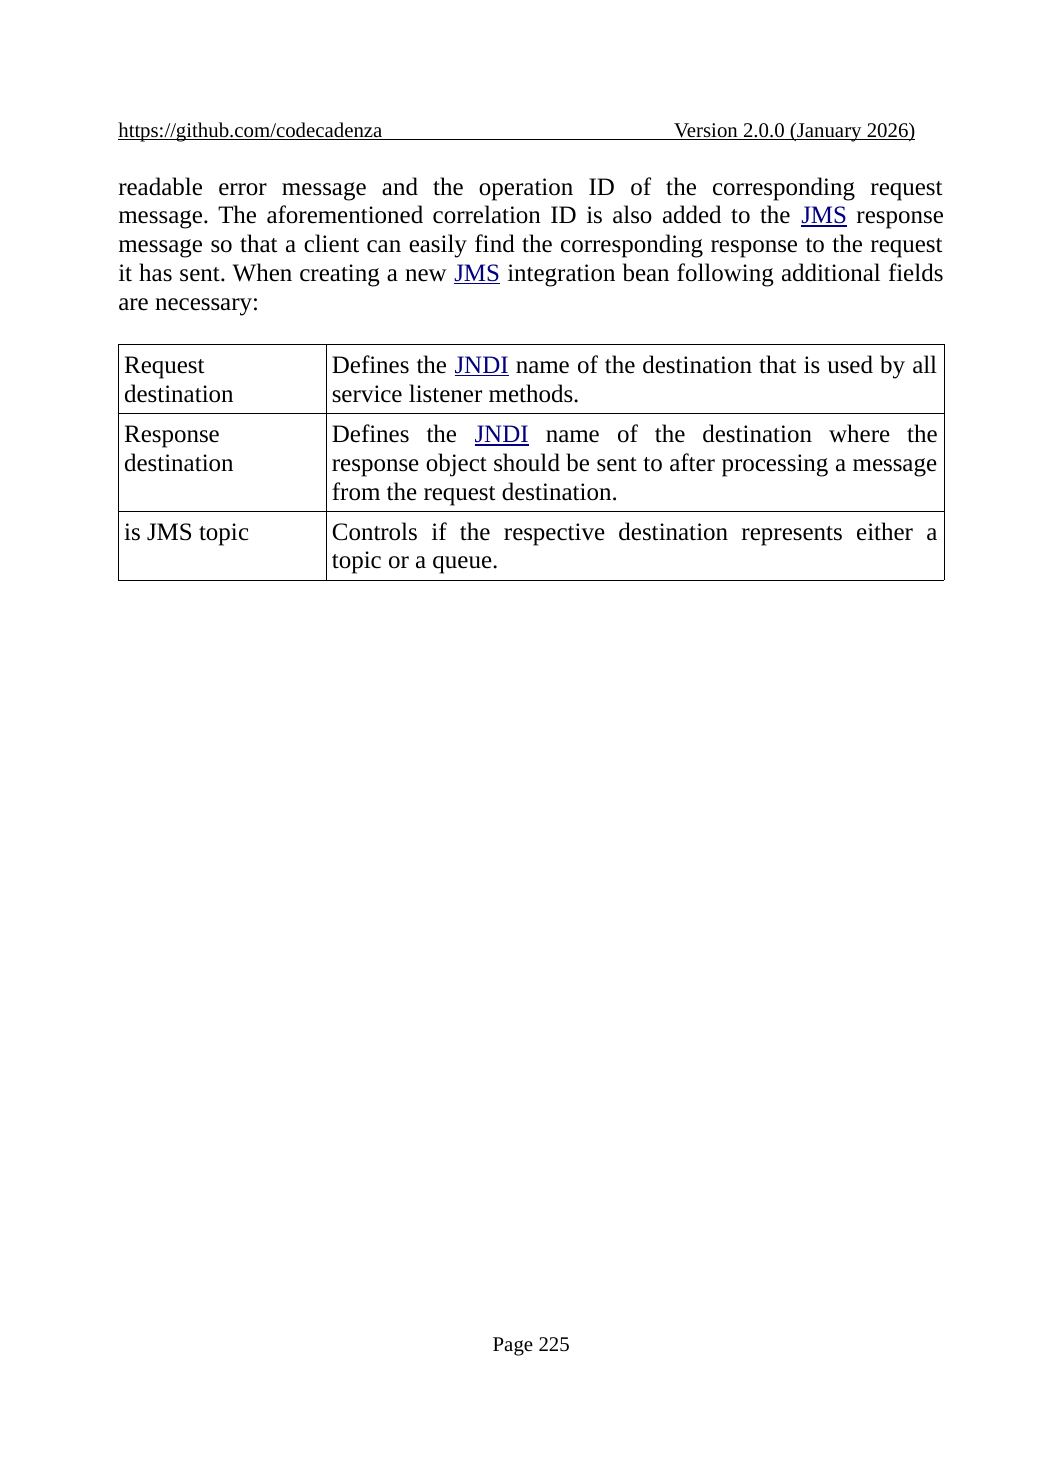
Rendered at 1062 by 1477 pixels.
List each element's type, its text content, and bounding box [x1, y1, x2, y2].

table_cell Defines the JNDI name of the destination where the response object should be sent to after processing a message from the request destination. [327, 414, 944, 511]
table_cell is JMS topic [119, 512, 326, 580]
table_header Defines the JNDI name of the destination that is used by all service listener methods. [327, 345, 944, 413]
text readable error message and the operation ID of the corresponding request message. The aforementioned correlation ID is also added to the JMS response message so that a client can easily find the corresponding response to the request it has sent. When creating a new JMS integration bean following additional fields are necessary: [118, 172, 944, 315]
table_cell Controls if the respective destination represents either a topic or a queue. [327, 512, 944, 580]
table_cell Response destination [119, 414, 326, 511]
table_header Request destination [119, 345, 326, 413]
